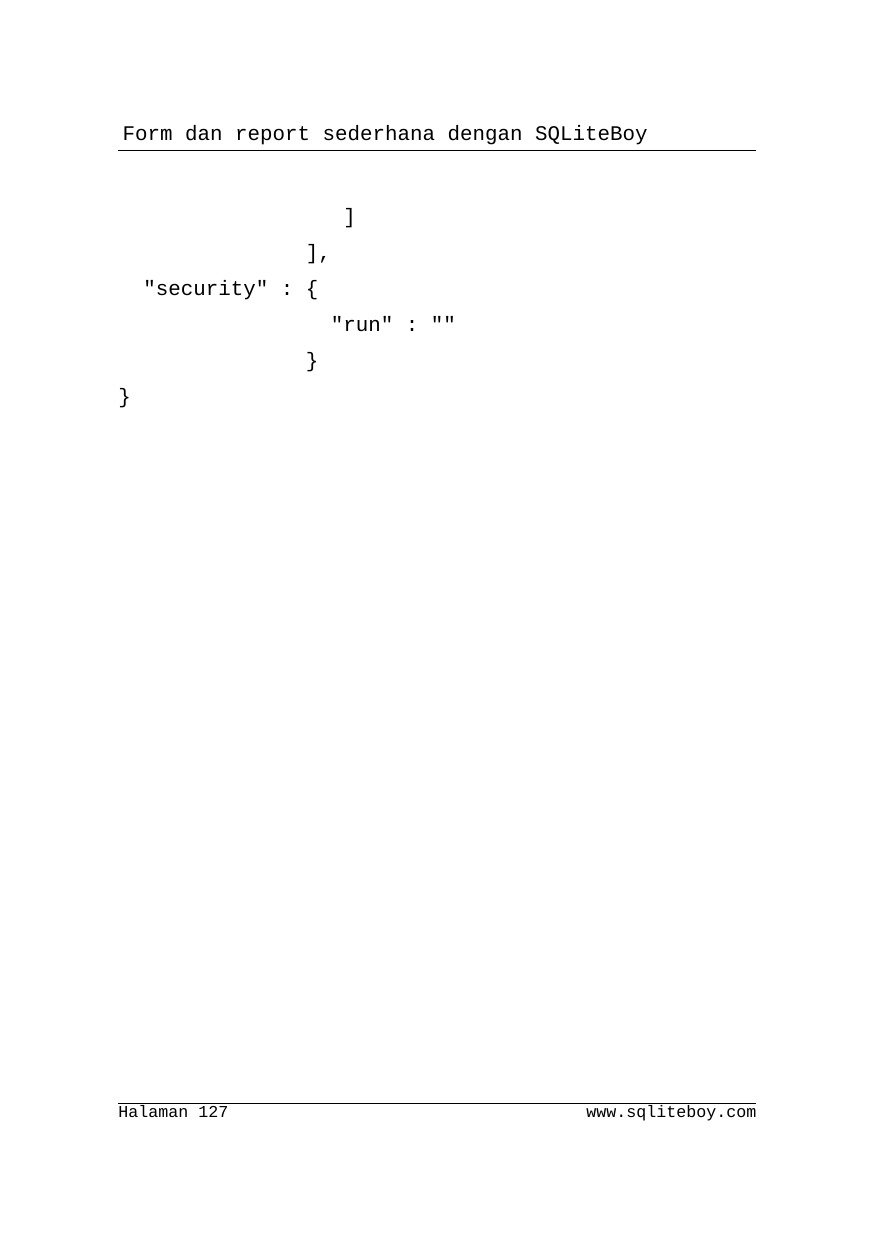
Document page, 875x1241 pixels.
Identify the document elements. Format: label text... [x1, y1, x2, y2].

text ], [118, 242, 756, 265]
text } [118, 386, 756, 410]
text "security" : { [118, 278, 756, 302]
text ] [118, 206, 756, 229]
text "run" : "" [118, 314, 756, 338]
text } [118, 350, 756, 374]
